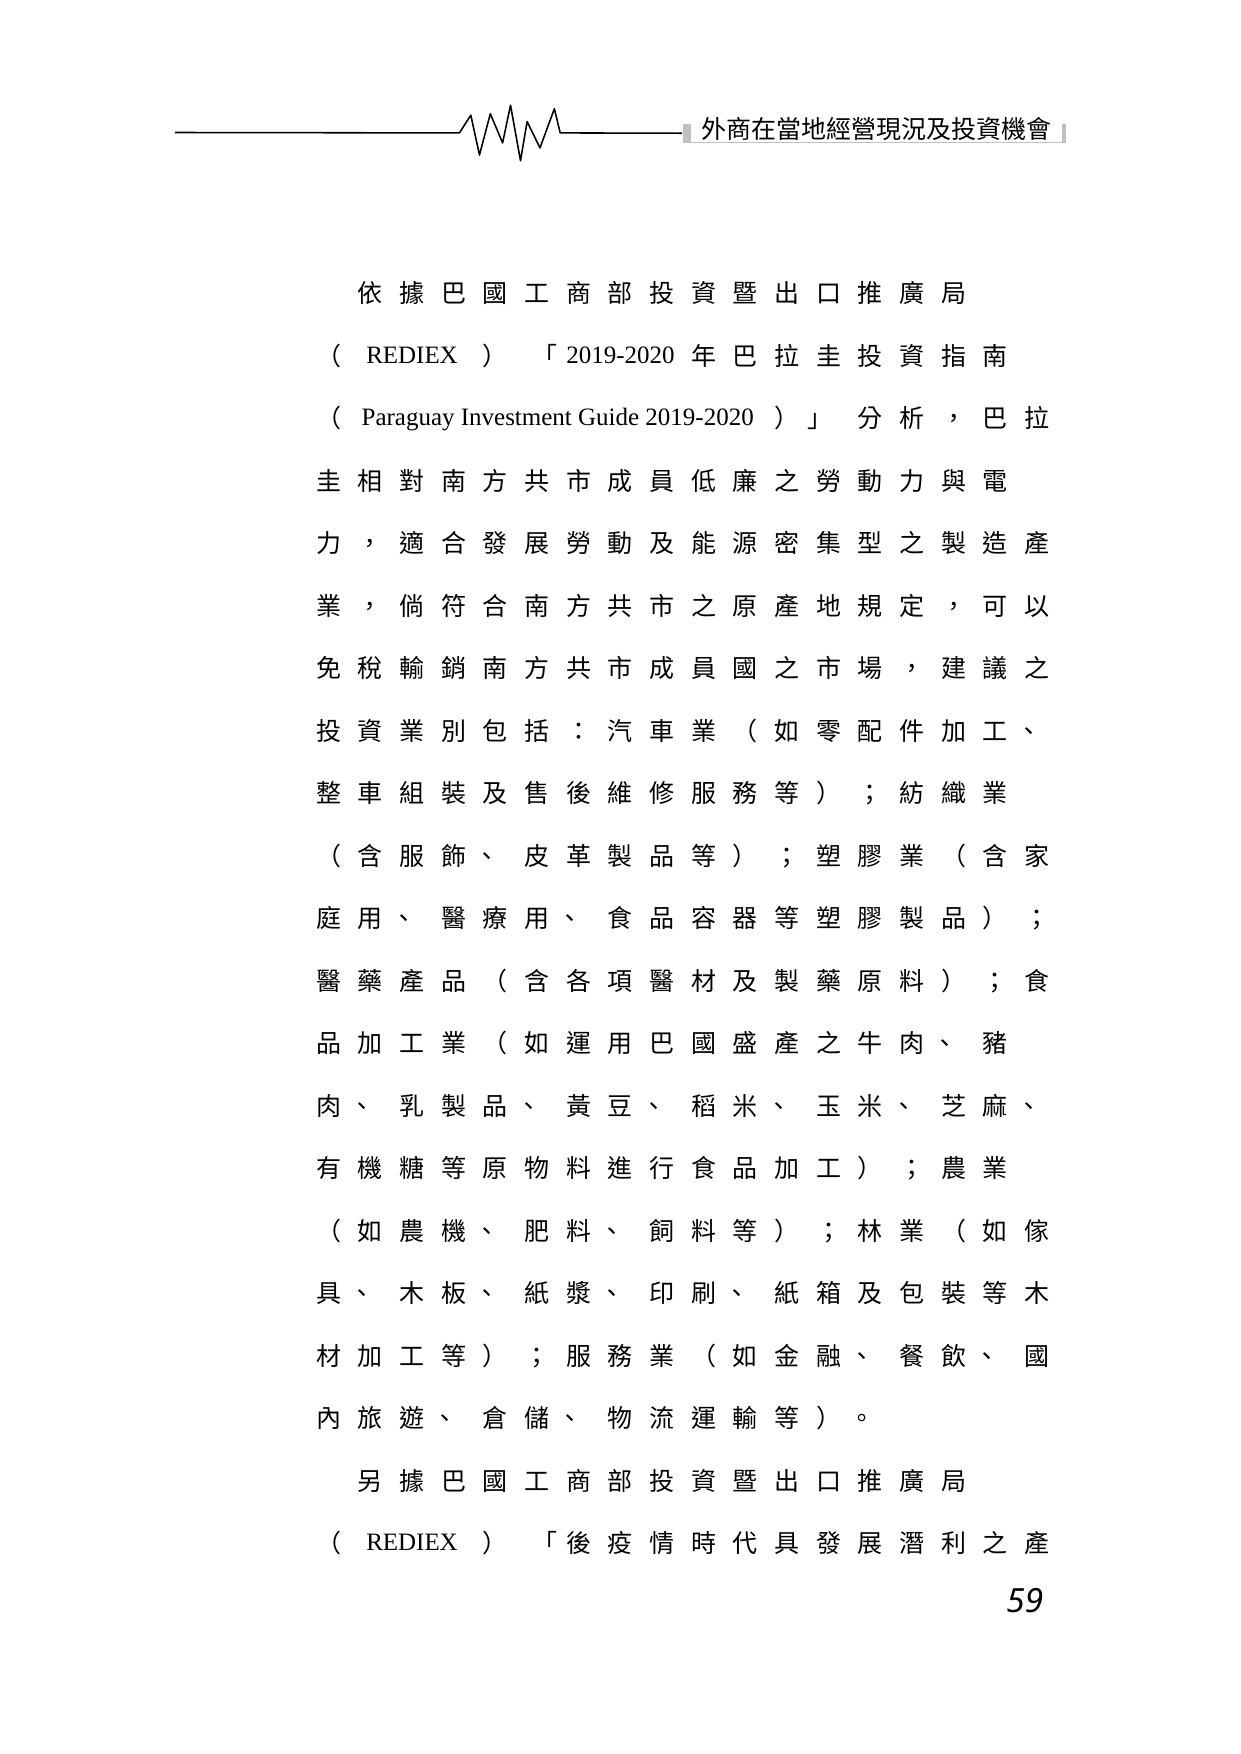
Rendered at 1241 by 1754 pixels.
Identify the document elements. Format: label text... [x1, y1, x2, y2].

text 依據巴國工商部投資暨出口推廣局（REDIEX）「2019-2020年巴拉圭投資指南（Paraguay Investment Guide 2019-2020）」分析，巴拉圭相對南方共市成員低廉之勞動力與電力，適合發展勞動及能源密集型之製造產業，倘符合南方共市之原產地規定，可以免稅輸銷南方共市成員國之市場，建議之投資業別包括：汽車業（如零配件加工、整車組裝及售後維修服務等）；紡織業（含服飾、皮革製品等）；塑膠業（含家庭用、醫療用、食品容器等塑膠製品）；醫藥產品（含各項醫材及製藥原料）；食品加工業（如運用巴國盛產之牛肉、豬肉、乳製品、黃豆、稻米、玉米、芝麻、有機糖等原物料進行食品加工）；農業（如農機、肥料、飼料等）；林業（如傢具、木板、紙漿、印刷、紙箱及包裝等木材加工等）；服務業（如金融、餐飲、國內旅遊、倉儲、物流運輸等）。 [281, 250, 1058, 1438]
text 另據巴國工商部投資暨出口推廣局（REDIEX）「後疫情時代具發展潛利之產 [281, 1438, 1058, 1563]
